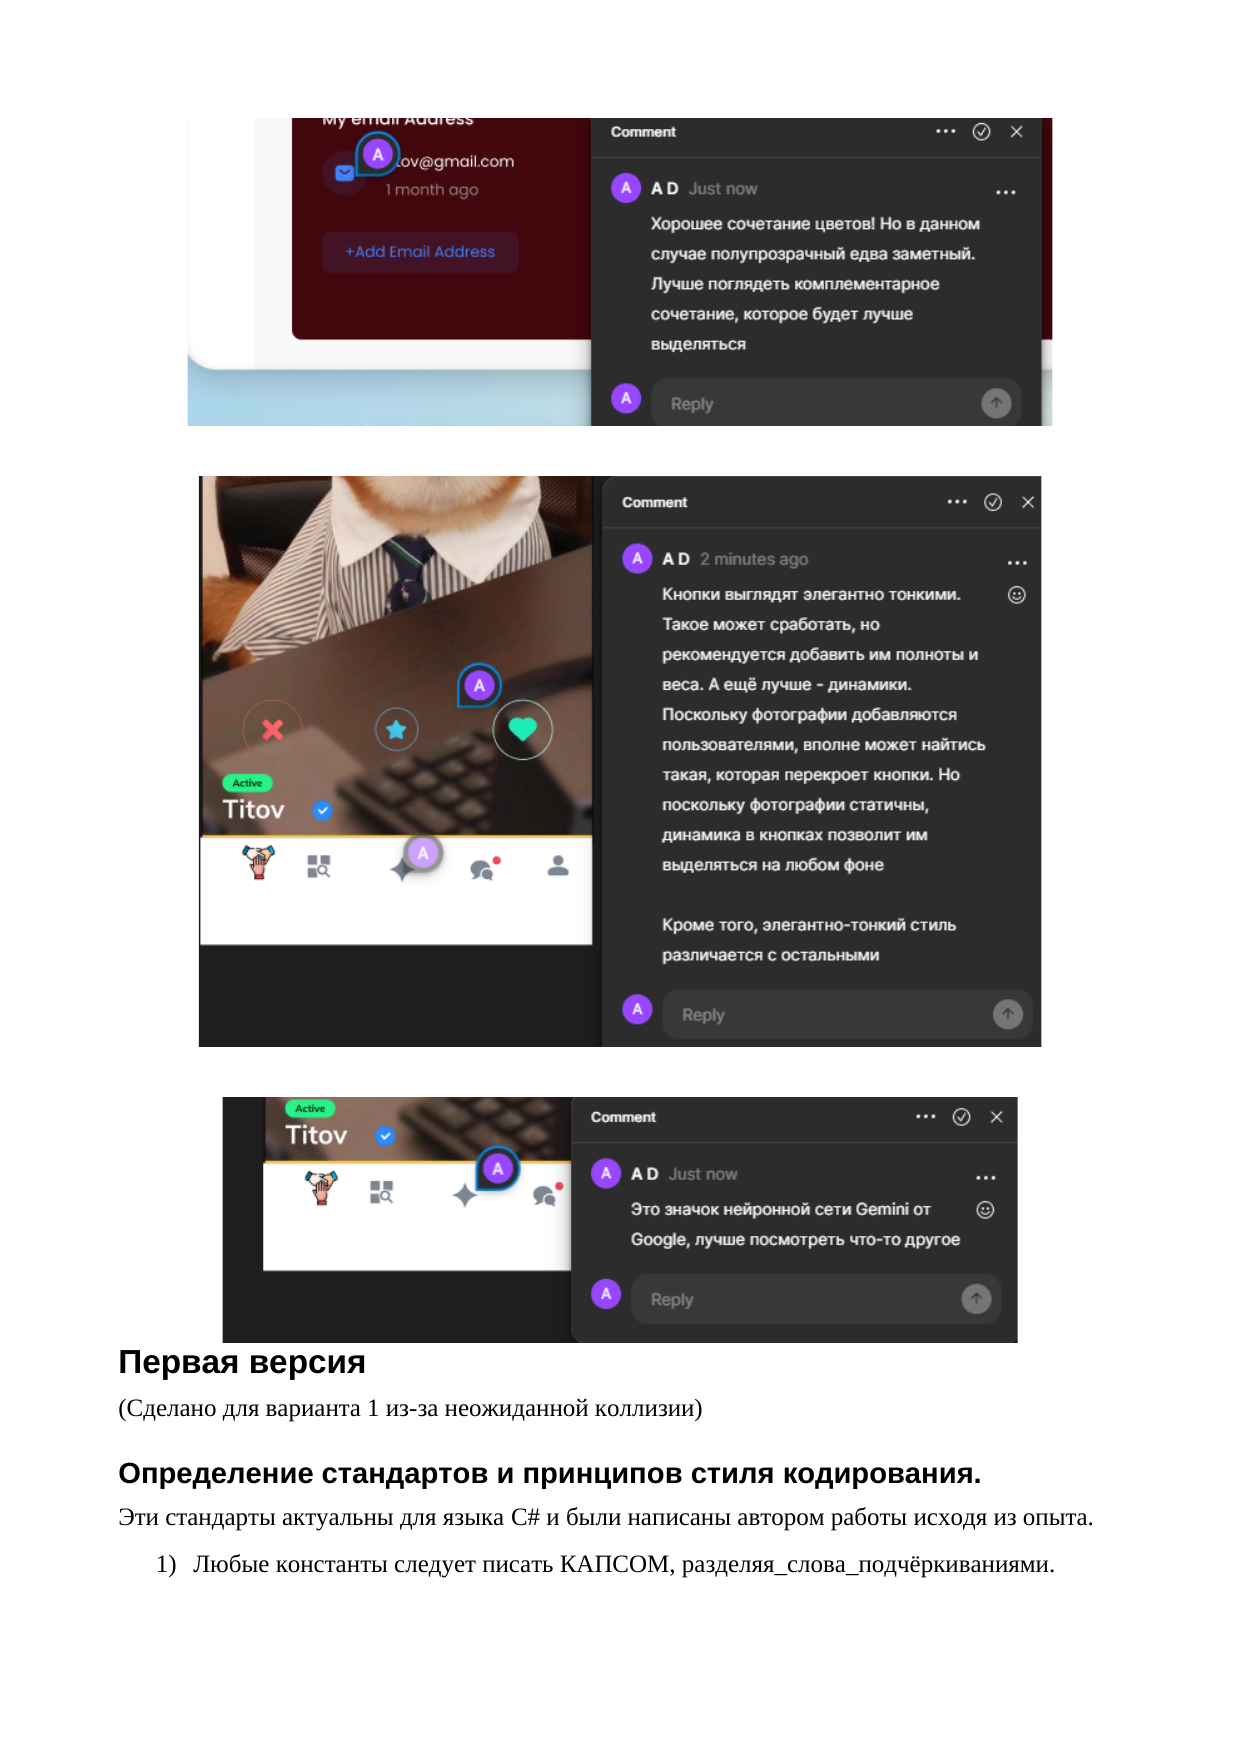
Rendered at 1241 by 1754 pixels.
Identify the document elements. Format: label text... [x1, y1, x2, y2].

text Эти стандарты актуальны для языка C# и были написаны автором работы исходя из опыта. [118, 1502, 1122, 1530]
subtitle Определение стандартов и принципов стиля кодирования. [118, 1456, 1122, 1489]
picture [187, 118, 1053, 426]
list Любые константы следует писать КАПСОМ, разделяя_слова_подчёркиваниями. [156, 1549, 1122, 1578]
text (Сделано для варианта 1 из-за неожиданной коллизии) [118, 1393, 1122, 1422]
picture [222, 1097, 1018, 1343]
subtitle Первая версия [118, 1238, 1122, 1381]
picture [198, 476, 1042, 1047]
